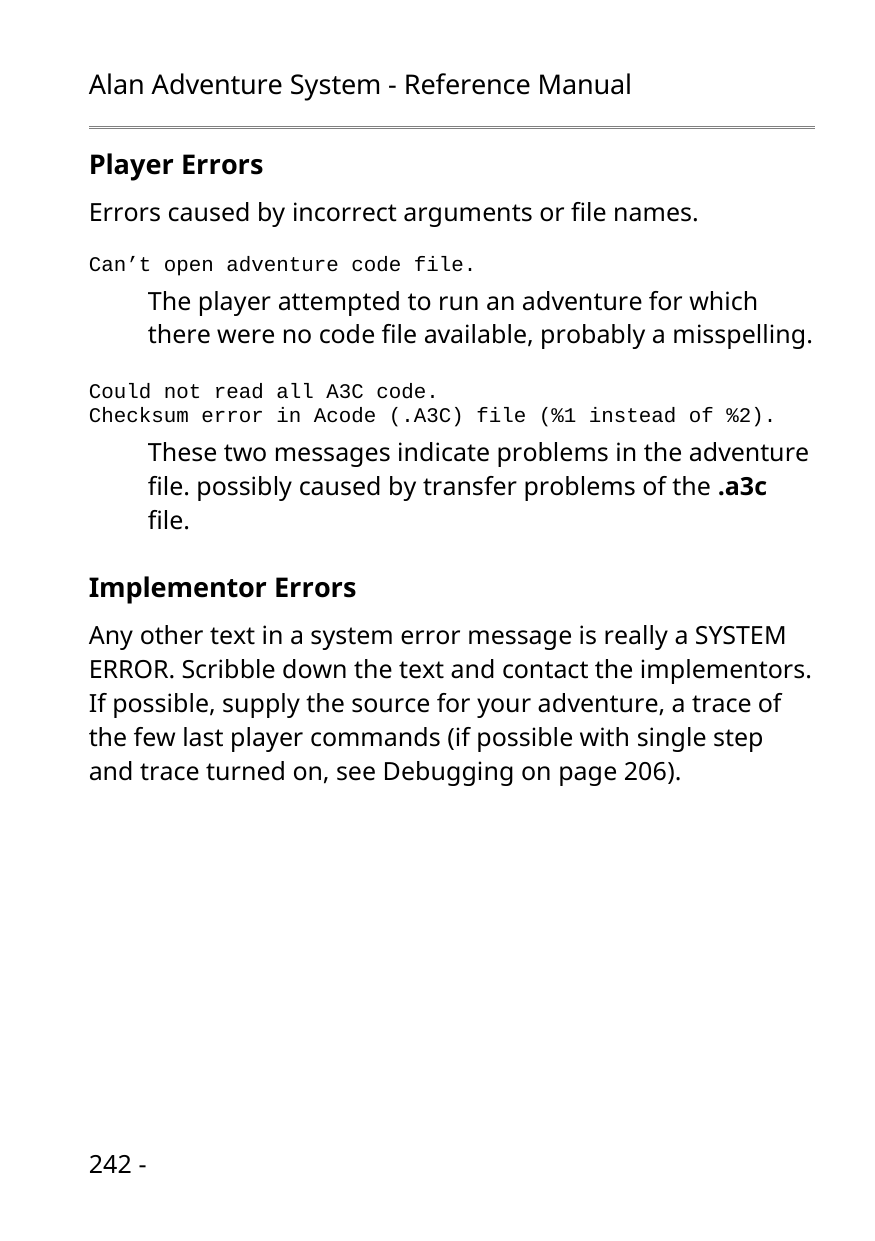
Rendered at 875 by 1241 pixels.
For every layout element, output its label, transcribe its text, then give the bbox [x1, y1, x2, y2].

subtitle Player Errors [88, 146, 815, 182]
text Any other text in a system error message is really a SYSTEM ERROR. Scrib­ble down the text and contact the implementors. If possible, supply the source for your ad­venture, a trace of the few last player commands (if possible with single step and trace turned on, see Debugging on page 164). [88, 618, 815, 788]
text The player attempted to run an adventure for which there were no code file available, probably a misspelling. [148, 283, 815, 351]
text These two messages indicate problems in the adventure file. possibly caused by transfer problems of the .a3c file. [148, 435, 815, 537]
text Can’t open adventure code file. [88, 253, 815, 277]
text Could not read all A3C code. Checksum error in Acode (.A3C) file (%1 instead of %2). [88, 381, 815, 429]
text Errors caused by incorrect arguments or file names. [88, 195, 815, 229]
subtitle Implementor Errors [88, 568, 815, 605]
